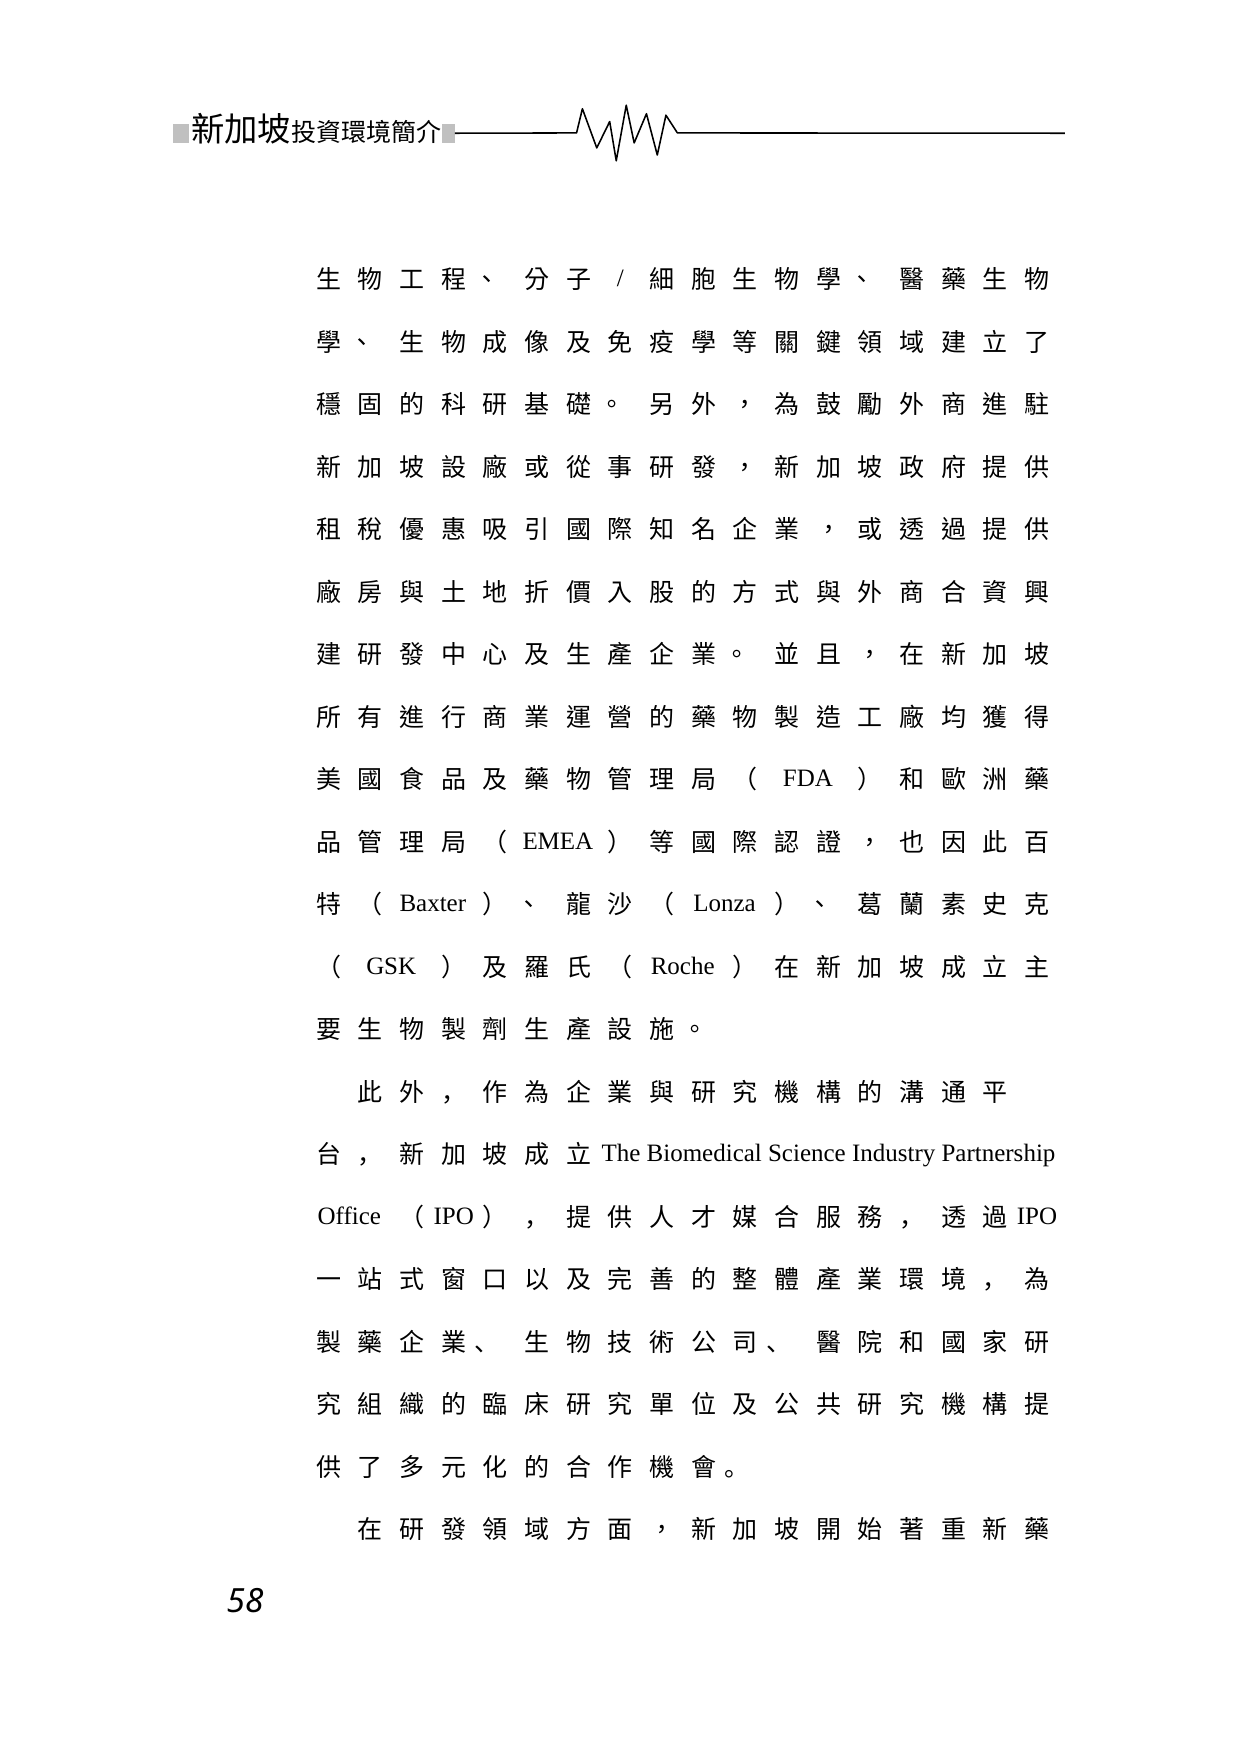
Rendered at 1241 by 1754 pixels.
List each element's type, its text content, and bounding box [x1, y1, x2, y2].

text 生物工程、分子/細胞生物學、醫藥生物學、生物成像及免疫學等關鍵領域建立了穩固的科研基礎。另外，為鼓勵外商進駐新加坡設廠或從事研發，新加坡政府提供租稅優惠吸引國際知名企業，或透過提供廠房與土地折價入股的方式與外商合資興建研發中心及生產企業。並且，在新加坡所有進行商業運營的藥物製造工廠均獲得美國食品及藥物管理局（FDA）和歐洲藥品管理局（EMEA）等國際認證，也因此百特（Baxter）、龍沙（Lonza）、葛蘭素史克（GSK）及羅氏（Roche）在新加坡成立主要生物製劑生產設施。 [281, 236, 1058, 1049]
text 在研發領域方面，新加坡開始著重新藥 [281, 1486, 1058, 1549]
text 此外，作為企業與研究機構的溝通平台，新加坡成立The Biomedical Science Industry Partnership Office（IPO），提供人才媒合服務，透過IPO一站式窗口以及完善的整體產業環境，為製藥企業、生物技術公司、醫院和國家研究組織的臨床研究單位及公共研究機構提供了多元化的合作機會。 [281, 1049, 1058, 1486]
